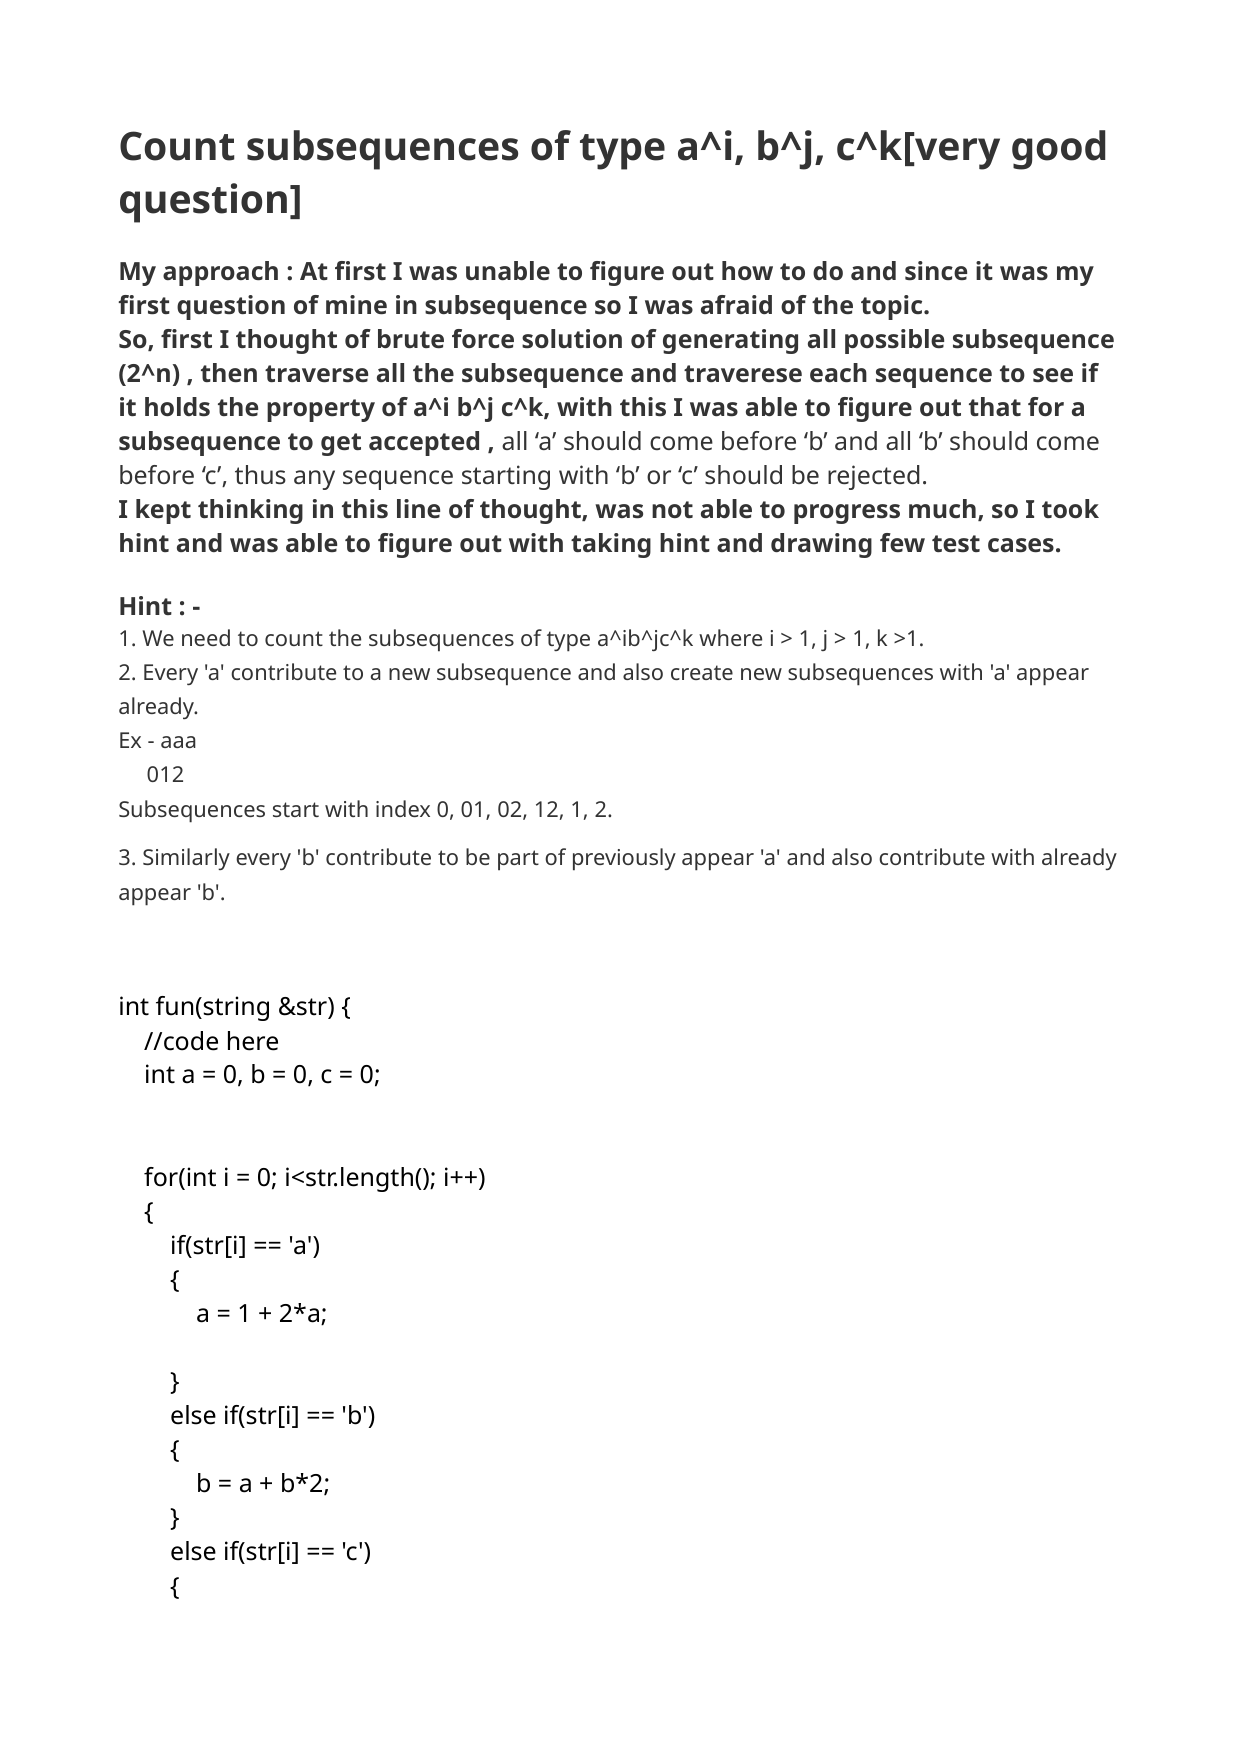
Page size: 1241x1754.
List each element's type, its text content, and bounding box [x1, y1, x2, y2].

text My approach : At first I was unable to figure out how to do and since it was my first question of mine in subsequence so I was afraid of the topic. [118, 253, 1122, 321]
text 3. Similarly every 'b' contribute to be part of previously appear 'a' and also contribute with already appear 'b'. [118, 842, 1122, 906]
text { [118, 1432, 1122, 1466]
text I kept thinking in this line of thought, was not able to progress much, so I took hint and was able to figure out with taking hint and drawing few test cases. [118, 492, 1122, 560]
text //code here [118, 1023, 1122, 1057]
text { [118, 1193, 1122, 1227]
text { [118, 1262, 1122, 1296]
text } [118, 1364, 1122, 1398]
text else if(str[i] == 'b') [118, 1398, 1122, 1432]
text for(int i = 0; i<str.length(); i++) [118, 1159, 1122, 1193]
text b = a + b*2; [118, 1466, 1122, 1500]
text int a = 0, b = 0, c = 0; [118, 1057, 1122, 1091]
text int fun(string &str) { [118, 989, 1122, 1023]
text else if(str[i] == 'c') [118, 1534, 1122, 1568]
text Count subsequences of type a^i, b^j, c^k[very good question] [118, 118, 1122, 224]
text { [118, 1568, 1122, 1602]
text } [118, 1500, 1122, 1534]
text So, first I thought of brute force solution of generating all possible subsequence (2^n) , then traverse all the subsequence and traverese each sequence to see if it holds the property of a^i b^j c^k, with this I was able to figure out that for a subsequence to get accepted , all ‘a’ should come before ‘b’ and all ‘b’ should come before ‘c’, thus any sequence starting with ‘b’ or ‘c’ should be rejected. [118, 321, 1122, 492]
text a = 1 + 2*a; [118, 1296, 1122, 1330]
text 1. We need to count the subsequences of type a^ib^jc^k where i > 1, j > 1, k >1. 2. Every 'a' contribute to a new subsequence and also create new subsequences with 'a' appear already. Ex - aaa 012 Subsequences start with index 0, 01, 02, 12, 1, 2. [118, 623, 1122, 823]
text Hint : - [118, 589, 1122, 623]
text if(str[i] == 'a') [118, 1227, 1122, 1262]
